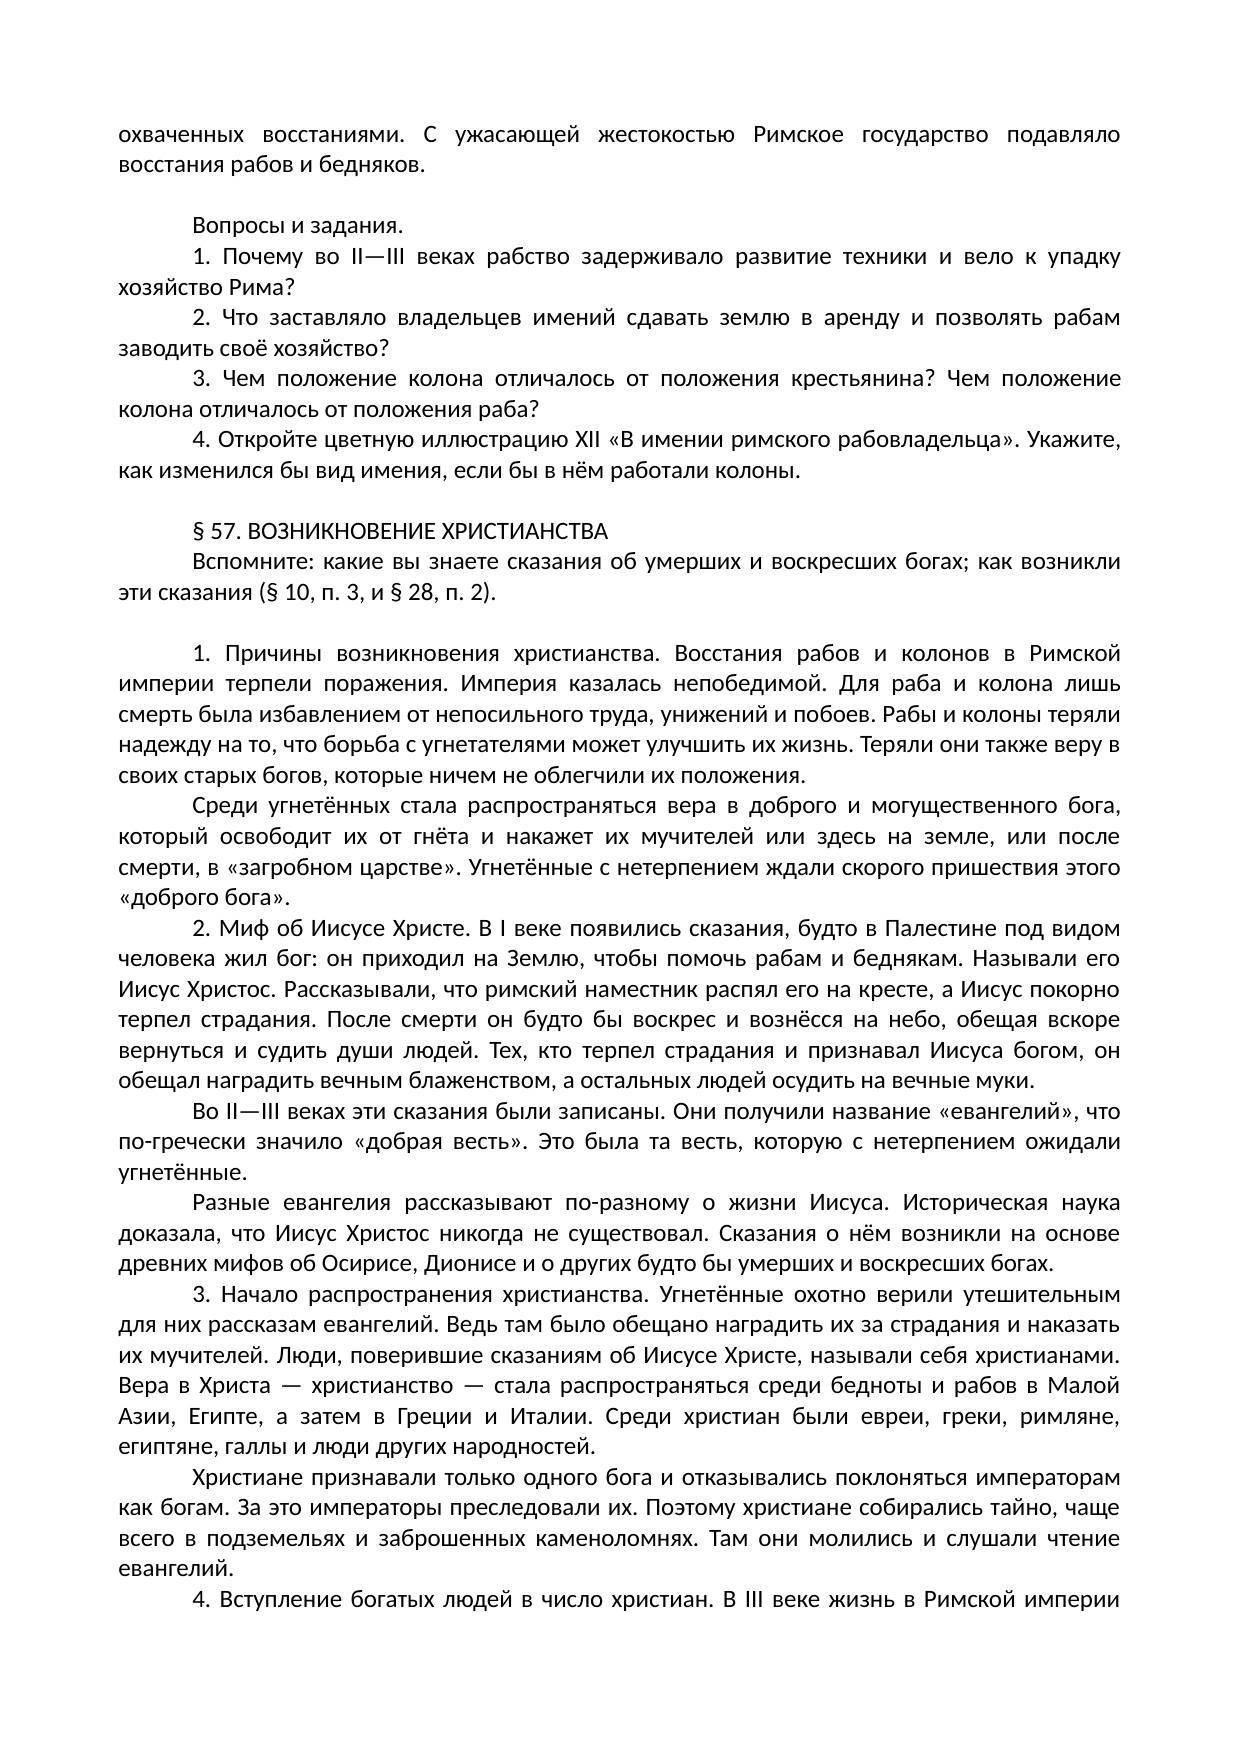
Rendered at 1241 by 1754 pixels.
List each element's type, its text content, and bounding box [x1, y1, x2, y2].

text § 57. ВОЗНИКНОВЕНИЕ ХРИСТИАНСТВА [118, 515, 1122, 545]
text Вопросы и задания. [118, 210, 1122, 240]
text охваченных восстаниями. С ужасающей жестокостью Римское государство подавляло восстания рабов и бедняков. [118, 118, 1122, 179]
text 2. Что заставляло владельцев имений сдавать землю в аренду и позволять рабам заводить своё хозяйство? [118, 301, 1122, 362]
text 4. Вступление богатых людей в число христиан. В III веке жизнь в Римской империи [118, 1583, 1122, 1614]
text Разные евангелия рассказывают по-разному о жизни Иисуса. Историческая наука доказала, что Иисус Христос никогда не существовал. Сказания о нём возникли на основе древних мифов об Осирисе, Дионисе и о других будто бы умерших и воскресших богах. [118, 1186, 1122, 1278]
text 3. Чем положение колона отличалось от положения крестьянина? Чем положение колона отличалось от положения раба? [118, 362, 1122, 423]
text 1. Причины возникновения христианства. Восстания рабов и колонов в Римской империи терпели поражения. Империя казалась непобедимой. Для раба и колона лишь смерть была избавлением от непосильного труда, унижений и побоев. Рабы и колоны теряли надежду на то, что борьба с угнетателями может улучшить их жизнь. Теряли они также веру в своих старых богов, которые ничем не облегчили их положения. [118, 637, 1122, 789]
text Вспомните: какие вы знаете сказания об умерших и воскресших богах; как возникли эти сказания (§ 10, п. 3, и § 28, п. 2). [118, 545, 1122, 606]
text Во II—III веках эти сказания были записаны. Они получили название «евангелий», что по-гречески значило «добрая весть». Это была та весть, которую с нетерпением ожидали угнетённые. [118, 1095, 1122, 1186]
text Среди угнетённых стала распространяться вера в доброго и могущественного бога, который освободит их от гнёта и накажет их мучителей или здесь на земле, или после смерти, в «загробном царстве». Угнетённые с нетерпением ждали скорого пришествия этого «доброго бога». [118, 789, 1122, 912]
text 2. Миф об Иисусе Христе. В I веке появились сказания, будто в Палестине под видом человека жил бог: он приходил на Землю, чтобы помочь рабам и беднякам. Называли его Иисус Христос. Рассказывали, что римский наместник распял его на кресте, а Иисус покорно терпел страдания. После смерти он будто бы воскрес и вознёсся на небо, обещая вскоре вернуться и судить души людей. Тех, кто терпел страдания и признавал Иисуса богом, он обещал наградить вечным блаженством, а остальных людей осудить на вечные муки. [118, 912, 1122, 1095]
text 4. Откройте цветную иллюстрацию XII «В имении римского рабовладельца». Укажите, как изменился бы вид имения, если бы в нём работали колоны. [118, 423, 1122, 484]
text 1. Почему во II—III веках рабство задерживало развитие техники и вело к упадку хозяйство Рима? [118, 240, 1122, 301]
text Христиане признавали только одного бога и отказывались поклоняться императорам как богам. За это императоры преследовали их. Поэтому христиане собирались тайно, чаще всего в подземельях и заброшенных каменоломнях. Там они молились и слушали чтение евангелий. [118, 1461, 1122, 1583]
text 3. Начало распространения христианства. Угнетённые охотно верили утешительным для них рассказам евангелий. Ведь там было обещано наградить их за страдания и наказать их мучителей. Люди, поверившие сказаниям об Иисусе Христе, называли себя христианами. Вера в Христа — христианство — стала распространяться среди бедноты и рабов в Малой Азии, Египте, а затем в Греции и Италии. Среди христиан были евреи, греки, римляне, египтяне, галлы и люди других народностей. [118, 1278, 1122, 1461]
